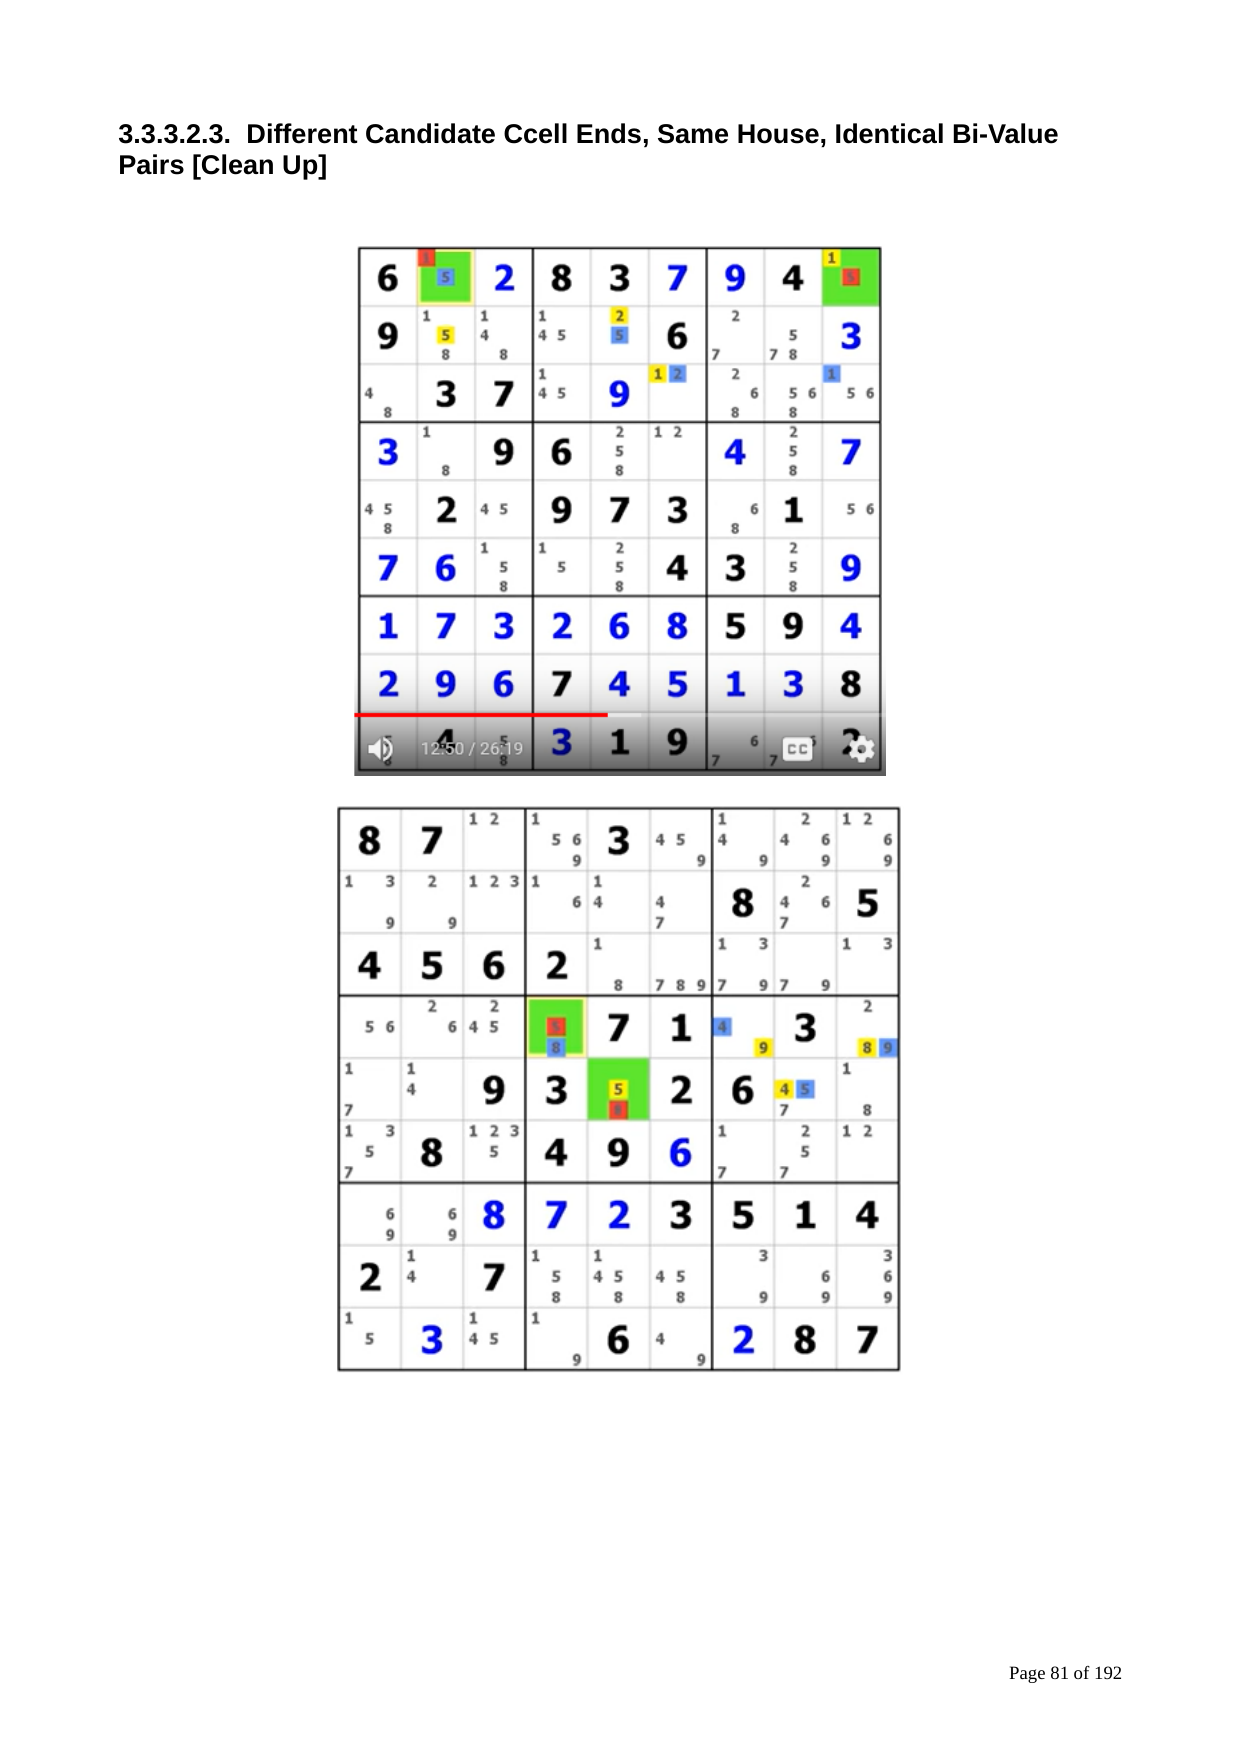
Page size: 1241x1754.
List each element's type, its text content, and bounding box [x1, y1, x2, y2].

picture [354, 244, 886, 776]
picture [336, 804, 905, 1375]
subtitle Different Candidate Ccell Ends, Same House, Identical Bi-Value Pairs [Clean Up] [118, 118, 1122, 181]
